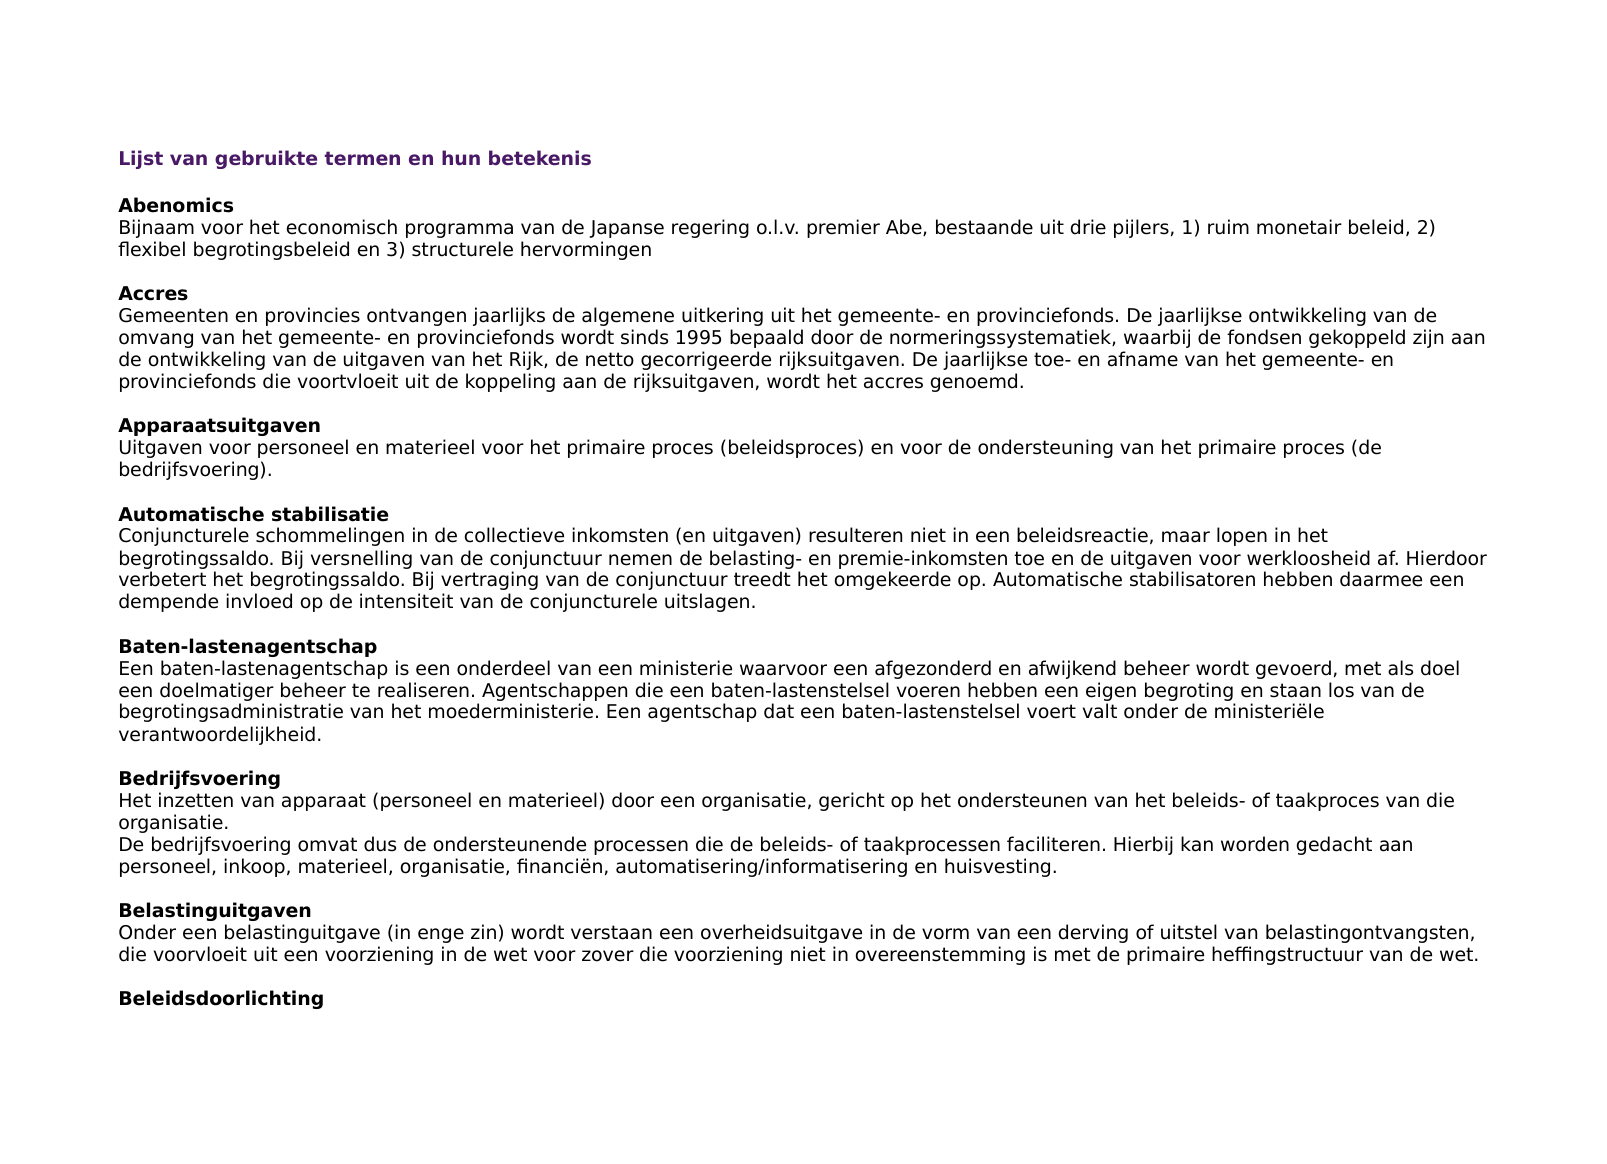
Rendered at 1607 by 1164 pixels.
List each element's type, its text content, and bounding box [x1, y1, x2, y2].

text Conjuncturele schommelingen in de collectieve inkomsten (en uitgaven) resulteren niet in een beleidsreactie, maar lopen in het begrotingssaldo. Bij versnelling van de conjunctuur nemen de belasting- en premie-inkomsten toe en de uitgaven voor werkloosheid af. Hierdoor verbetert het begrotingssaldo. Bij vertraging van de conjunctuur treedt het omgekeerde op. Automatische stabilisatoren hebben daarmee een dempende invloed op de intensiteit van de conjuncturele uitslagen. [118, 525, 1488, 613]
text Belastinguitgaven [118, 900, 1488, 922]
text Onder een belastinguitgave (in enge zin) wordt verstaan een overheidsuitgave in de vorm van een derving of uitstel van belastingontvangsten, die voorvloeit uit een voorziening in de wet voor zover die voorziening niet in overeenstemming is met de primaire heffingstructuur van de wet. [118, 922, 1488, 966]
text Apparaatsuitgaven [118, 415, 1488, 437]
subtitle Lijst van gebruikte termen en hun betekenis [118, 148, 1488, 170]
text Beleidsdoorlichting [118, 988, 1488, 1010]
text Baten-lastenagentschap [118, 636, 1488, 657]
text Automatische stabilisatie [118, 503, 1488, 525]
text Een baten-lastenagentschap is een onderdeel van een ministerie waarvoor een afgezonderd en afwijkend beheer wordt gevoerd, met als doel een doelmatiger beheer te realiseren. Agentschappen die een baten-lastenstelsel voeren hebben een eigen begroting en staan los van de begrotingsadministratie van het moederministerie. Een agentschap dat een baten-lastenstelsel voert valt onder de ministeriële verantwoordelijkheid. [118, 657, 1488, 745]
text Abenomics [118, 195, 1488, 217]
text Gemeenten en provincies ontvangen jaarlijks de algemene uitkering uit het gemeente- en provinciefonds. De jaarlijkse ontwikkeling van de omvang van het gemeente- en provinciefonds wordt sinds 1995 bepaald door de normeringssystematiek, waarbij de fondsen gekoppeld zijn aan de ontwikkeling van de uitgaven van het Rijk, de netto gecorrigeerde rijksuitgaven. De jaarlijkse toe- en afname van het gemeente- en provinciefonds die voortvloeit uit de koppeling aan de rijksuitgaven, wordt het accres genoemd. [118, 305, 1488, 393]
text Bijnaam voor het economisch programma van de Japanse regering o.l.v. premier Abe, bestaande uit drie pijlers, 1) ruim monetair beleid, 2) flexibel begrotingsbeleid en 3) structurele hervormingen [118, 217, 1488, 261]
text Accres [118, 283, 1488, 305]
text Uitgaven voor personeel en materieel voor het primaire proces (beleidsproces) en voor de ondersteuning van het primaire proces (de bedrijfsvoering). [118, 437, 1488, 481]
text Bedrijfsvoering [118, 768, 1488, 789]
text Het inzetten van apparaat (personeel en materieel) door een organisatie, gericht op het ondersteunen van het beleids- of taakproces van die organisatie. [118, 789, 1488, 833]
text De bedrijfsvoering omvat dus de ondersteunende processen die de beleids- of taakprocessen faciliteren. Hierbij kan worden gedacht aan personeel, inkoop, materieel, organisatie, financiën, automatisering/informatisering en huisvesting. [118, 833, 1488, 877]
